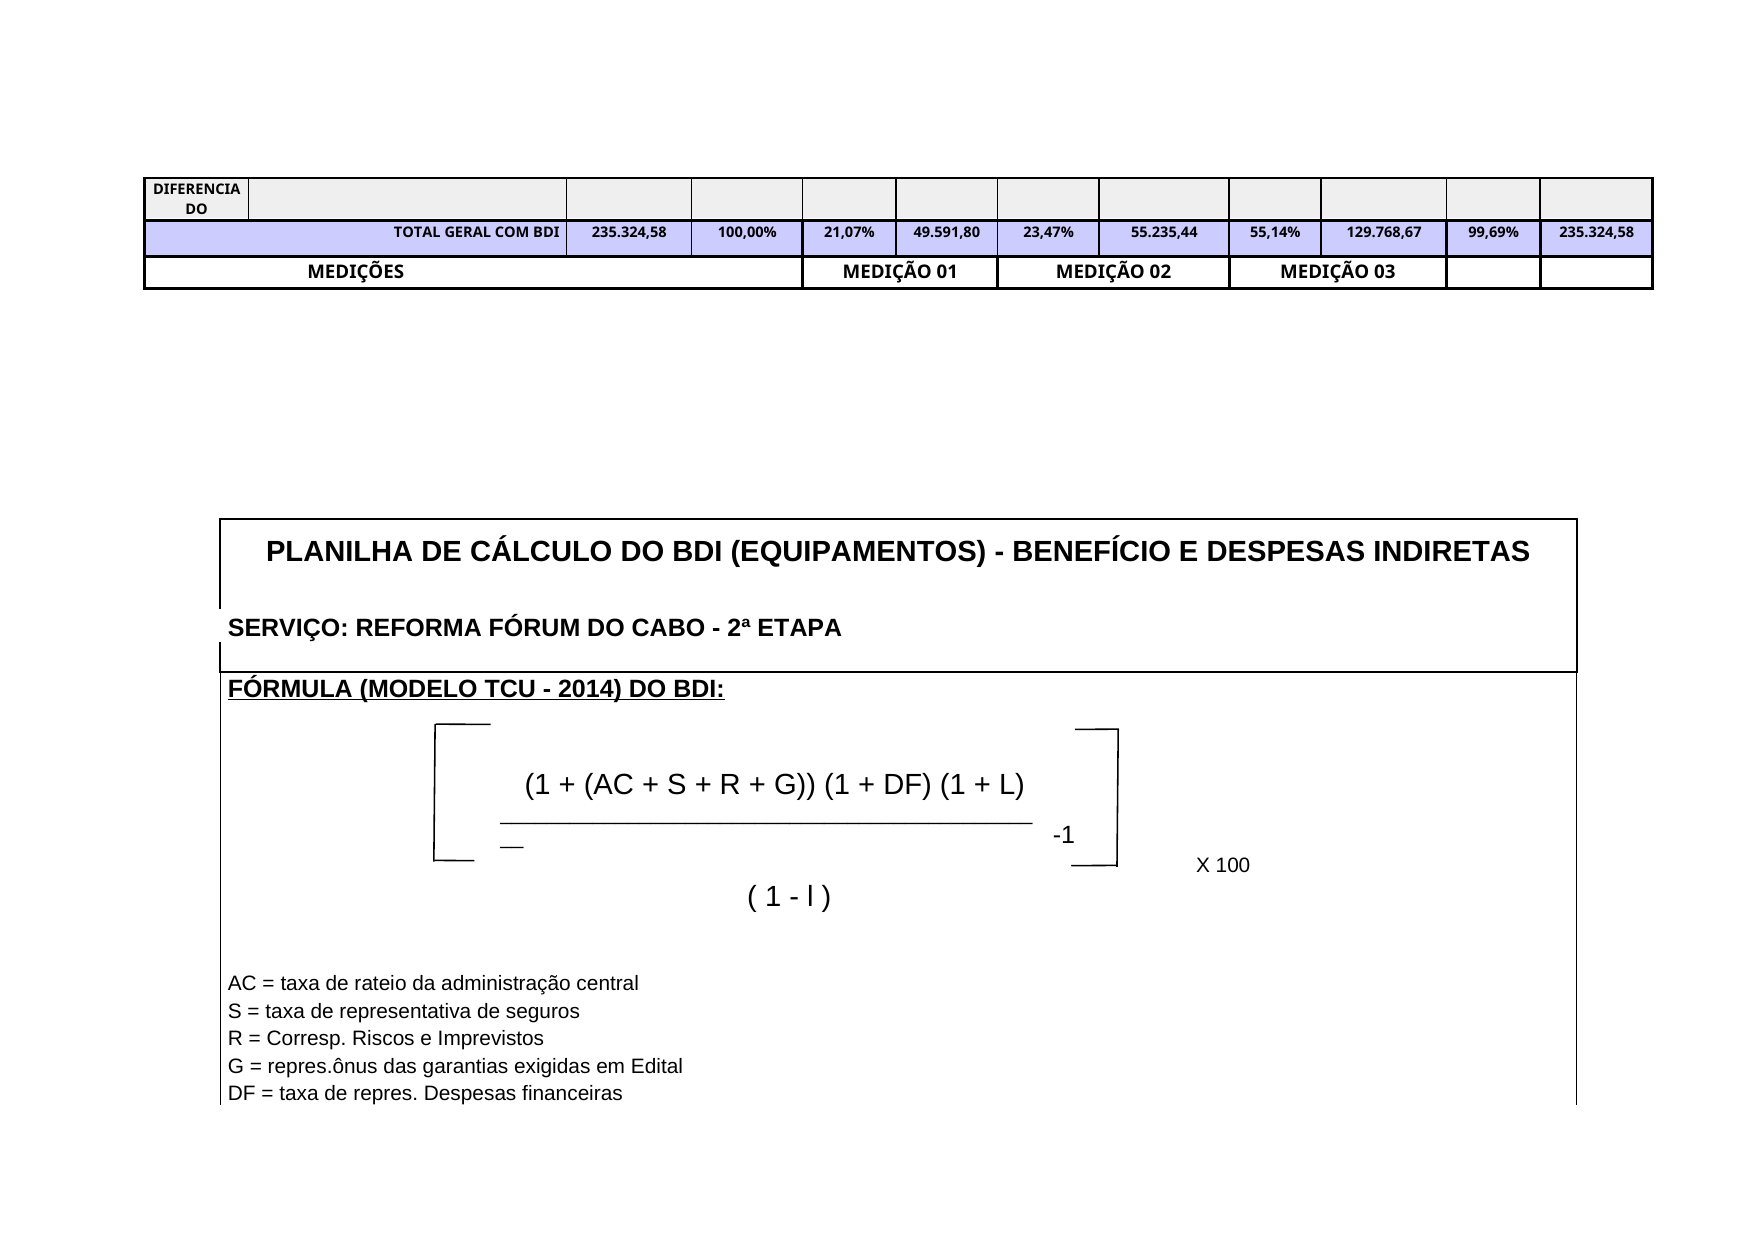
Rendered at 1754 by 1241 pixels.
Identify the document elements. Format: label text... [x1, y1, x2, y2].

table_cell R = Corresp. Riscos e Imprevistos [221, 1023, 631, 1050]
table_cell SERVIÇO: REFORMA FÓRUM DO CABO - 2ª ETAPA [220, 609, 907, 642]
table_cell [1447, 913, 1576, 940]
table_cell [1318, 765, 1447, 801]
table_cell [1100, 179, 1228, 218]
table_cell [1045, 940, 1188, 968]
table_cell [1045, 995, 1188, 1023]
table_cell [1448, 258, 1539, 287]
table_cell MEDIÇÃO 03 [1231, 258, 1445, 287]
table_cell ________________________________________________ [493, 801, 1045, 849]
table_header [1189, 489, 1318, 518]
table_cell [907, 876, 1045, 913]
table_cell [1189, 703, 1318, 765]
table_cell [631, 642, 769, 671]
table_cell [907, 1078, 1045, 1105]
table_header [1447, 489, 1577, 518]
table_cell [769, 849, 907, 876]
table_cell [1045, 582, 1188, 609]
table_cell [1189, 913, 1318, 940]
table_cell [1318, 642, 1447, 671]
table_cell [493, 849, 631, 876]
table_header [1119, 737, 1186, 764]
table_cell [350, 642, 493, 671]
table_cell 23,47% [998, 222, 1098, 255]
table_cell [1447, 995, 1576, 1023]
table_cell [1318, 1050, 1447, 1078]
table_cell [221, 703, 350, 765]
table_cell [907, 1050, 1045, 1078]
table_cell [493, 642, 631, 671]
table_cell [1045, 968, 1188, 995]
table_cell [769, 1050, 907, 1078]
table_cell [769, 913, 907, 940]
table_cell [1189, 1078, 1318, 1105]
table_cell [907, 849, 1045, 876]
table_cell [1045, 673, 1188, 703]
table_cell [631, 995, 769, 1023]
table_cell [907, 968, 1045, 995]
table_cell [350, 849, 493, 876]
table_header [436, 737, 490, 764]
table_header [350, 489, 493, 518]
table_cell [1447, 703, 1576, 765]
table_cell [1189, 642, 1318, 671]
table_cell [1541, 179, 1651, 218]
table_cell [631, 582, 769, 609]
table_cell 21,07% [804, 222, 895, 255]
table_cell [1189, 876, 1318, 913]
table_cell [1318, 703, 1447, 765]
table_cell [1447, 179, 1539, 218]
table_header [220, 489, 350, 518]
table_cell [1322, 179, 1446, 218]
table_cell 55,14% [1230, 222, 1320, 255]
table_header [907, 489, 1045, 518]
table_cell [769, 995, 907, 1023]
table_cell [1447, 849, 1576, 876]
table_cell [350, 876, 493, 913]
table_cell [769, 1023, 907, 1050]
table_cell [221, 849, 350, 876]
table_cell [803, 179, 895, 218]
table_cell 235.324,58 [1542, 222, 1651, 255]
table_cell [221, 642, 350, 671]
table_cell [435, 801, 493, 849]
table_cell 55.235,44 [1100, 222, 1228, 255]
table_cell [769, 673, 907, 703]
table_cell [998, 179, 1098, 218]
table_cell [1189, 801, 1318, 849]
table_cell [1318, 801, 1447, 849]
table_cell [631, 1078, 769, 1105]
table_cell [221, 876, 350, 913]
table_cell [350, 582, 493, 609]
table_header [631, 489, 769, 518]
table_cell [249, 179, 566, 218]
table_cell PLANILHA DE CÁLCULO DO BDI (EQUIPAMENTOS) - BENEFÍCIO E DESPESAS INDIRETAS [221, 520, 1576, 582]
table_cell [907, 609, 1045, 642]
table_cell [907, 642, 1045, 671]
table_cell [1189, 968, 1318, 995]
table_cell [1447, 1050, 1576, 1078]
table_cell [1045, 1023, 1188, 1050]
table_cell [1045, 913, 1188, 940]
table_cell [1189, 609, 1318, 642]
table_cell [221, 582, 350, 609]
table_cell [1318, 940, 1447, 968]
table_cell [1045, 1078, 1188, 1105]
table_cell DF = taxa de repres. Despesas financeiras [221, 1078, 631, 1105]
table_cell [1318, 1023, 1447, 1050]
table_cell [436, 765, 493, 801]
table_cell [907, 1023, 1045, 1050]
table_cell [769, 582, 907, 609]
table_cell [907, 995, 1045, 1023]
table_cell [769, 703, 907, 765]
table_cell S = taxa de representativa de seguros [221, 995, 631, 1023]
table_cell [493, 876, 631, 913]
table_cell [1447, 940, 1576, 968]
table_cell [1045, 609, 1188, 642]
table_cell ( 1 - l ) [631, 876, 907, 913]
table_cell [1045, 642, 1188, 671]
table_cell 49.591,80 [897, 222, 997, 255]
table_cell [350, 765, 433, 801]
table_cell [907, 703, 1045, 765]
table_cell [1045, 703, 1188, 765]
table_header [1053, 737, 1117, 764]
table_cell 129.768,67 [1322, 222, 1445, 255]
table_cell [350, 703, 493, 765]
table_cell [1447, 1023, 1576, 1050]
table_cell [1189, 1023, 1318, 1050]
table_cell [907, 673, 1045, 703]
table_cell FÓRMULA (MODELO TCU - 2014) DO BDI: [221, 673, 769, 703]
table_cell [1542, 258, 1651, 287]
table_header [1318, 489, 1447, 518]
table_cell [1230, 179, 1320, 218]
table_header [493, 489, 631, 518]
table_cell 100,00% [692, 222, 801, 255]
table_header [357, 737, 434, 764]
table_cell [1447, 642, 1576, 671]
table_cell [1447, 765, 1576, 801]
table_cell 235.324,58 [567, 222, 691, 255]
table_cell [1318, 995, 1447, 1023]
table_cell [1189, 1050, 1318, 1078]
table_cell [221, 913, 350, 940]
table_cell [1045, 849, 1188, 876]
table_cell [631, 703, 769, 765]
table_cell [1045, 876, 1188, 913]
table_cell [692, 258, 801, 287]
table_cell G = repres.ônus das garantias exigidas em Edital [221, 1050, 769, 1078]
table_cell [1447, 673, 1576, 703]
table_cell [1045, 765, 1117, 801]
table_cell [1318, 582, 1447, 609]
table_cell [493, 582, 631, 609]
table_cell [1189, 995, 1318, 1023]
table_cell [631, 913, 769, 940]
table_cell -1 [1045, 801, 1116, 849]
table_cell [1318, 1078, 1447, 1105]
table_cell [567, 179, 691, 218]
table_cell [1189, 582, 1318, 609]
table_cell [1118, 801, 1188, 849]
table_cell [1447, 609, 1576, 642]
table_cell [1447, 801, 1576, 849]
table_cell [1045, 1050, 1188, 1078]
table_cell [221, 801, 350, 849]
table_cell [907, 582, 1045, 609]
table_cell [1447, 1078, 1576, 1105]
table_cell X 100 [1189, 849, 1318, 876]
table_cell [1318, 968, 1447, 995]
table_cell [1318, 849, 1447, 876]
table_cell AC = taxa de rateio da administração central [221, 968, 769, 995]
table_cell [631, 1023, 769, 1050]
table_cell [631, 940, 769, 968]
table_cell [769, 642, 907, 671]
table_cell [493, 940, 631, 968]
table_cell [1447, 968, 1576, 995]
table_cell [1119, 765, 1188, 801]
table_cell [1189, 765, 1318, 801]
table_cell TOTAL GERAL COM BDI [146, 222, 566, 255]
table_cell [493, 703, 631, 765]
table_cell [1189, 940, 1318, 968]
table_cell [1318, 876, 1447, 913]
table_cell (1 + (AC + S + R + G)) (1 + DF) (1 + L) [493, 765, 1045, 801]
table_cell [769, 968, 907, 995]
table_cell [1447, 876, 1576, 913]
table_cell [769, 940, 907, 968]
table_cell [769, 1078, 907, 1105]
table_cell [692, 179, 802, 218]
table_cell [1318, 913, 1447, 940]
table_cell [493, 913, 631, 940]
table_cell [567, 258, 692, 287]
table_cell [1447, 582, 1576, 609]
table_header [1045, 489, 1188, 518]
table_cell 99,69% [1448, 222, 1539, 255]
table_cell [1318, 673, 1447, 703]
table_cell [897, 179, 997, 218]
table_cell [350, 801, 433, 849]
table_cell [221, 940, 350, 968]
table_cell [1189, 673, 1318, 703]
table_cell MEDIÇÕES [146, 258, 567, 287]
table_cell [221, 765, 350, 801]
table_cell [350, 913, 493, 940]
table_cell MEDIÇÃO 01 [804, 258, 996, 287]
table_cell [907, 940, 1045, 968]
table_cell MEDIÇÃO 02 [999, 258, 1228, 287]
table_cell DIFERENCIADO [146, 179, 248, 218]
table_cell [631, 849, 769, 876]
table_header [769, 489, 907, 518]
table_cell [350, 940, 493, 968]
table_cell [907, 913, 1045, 940]
table_cell [1318, 609, 1447, 642]
